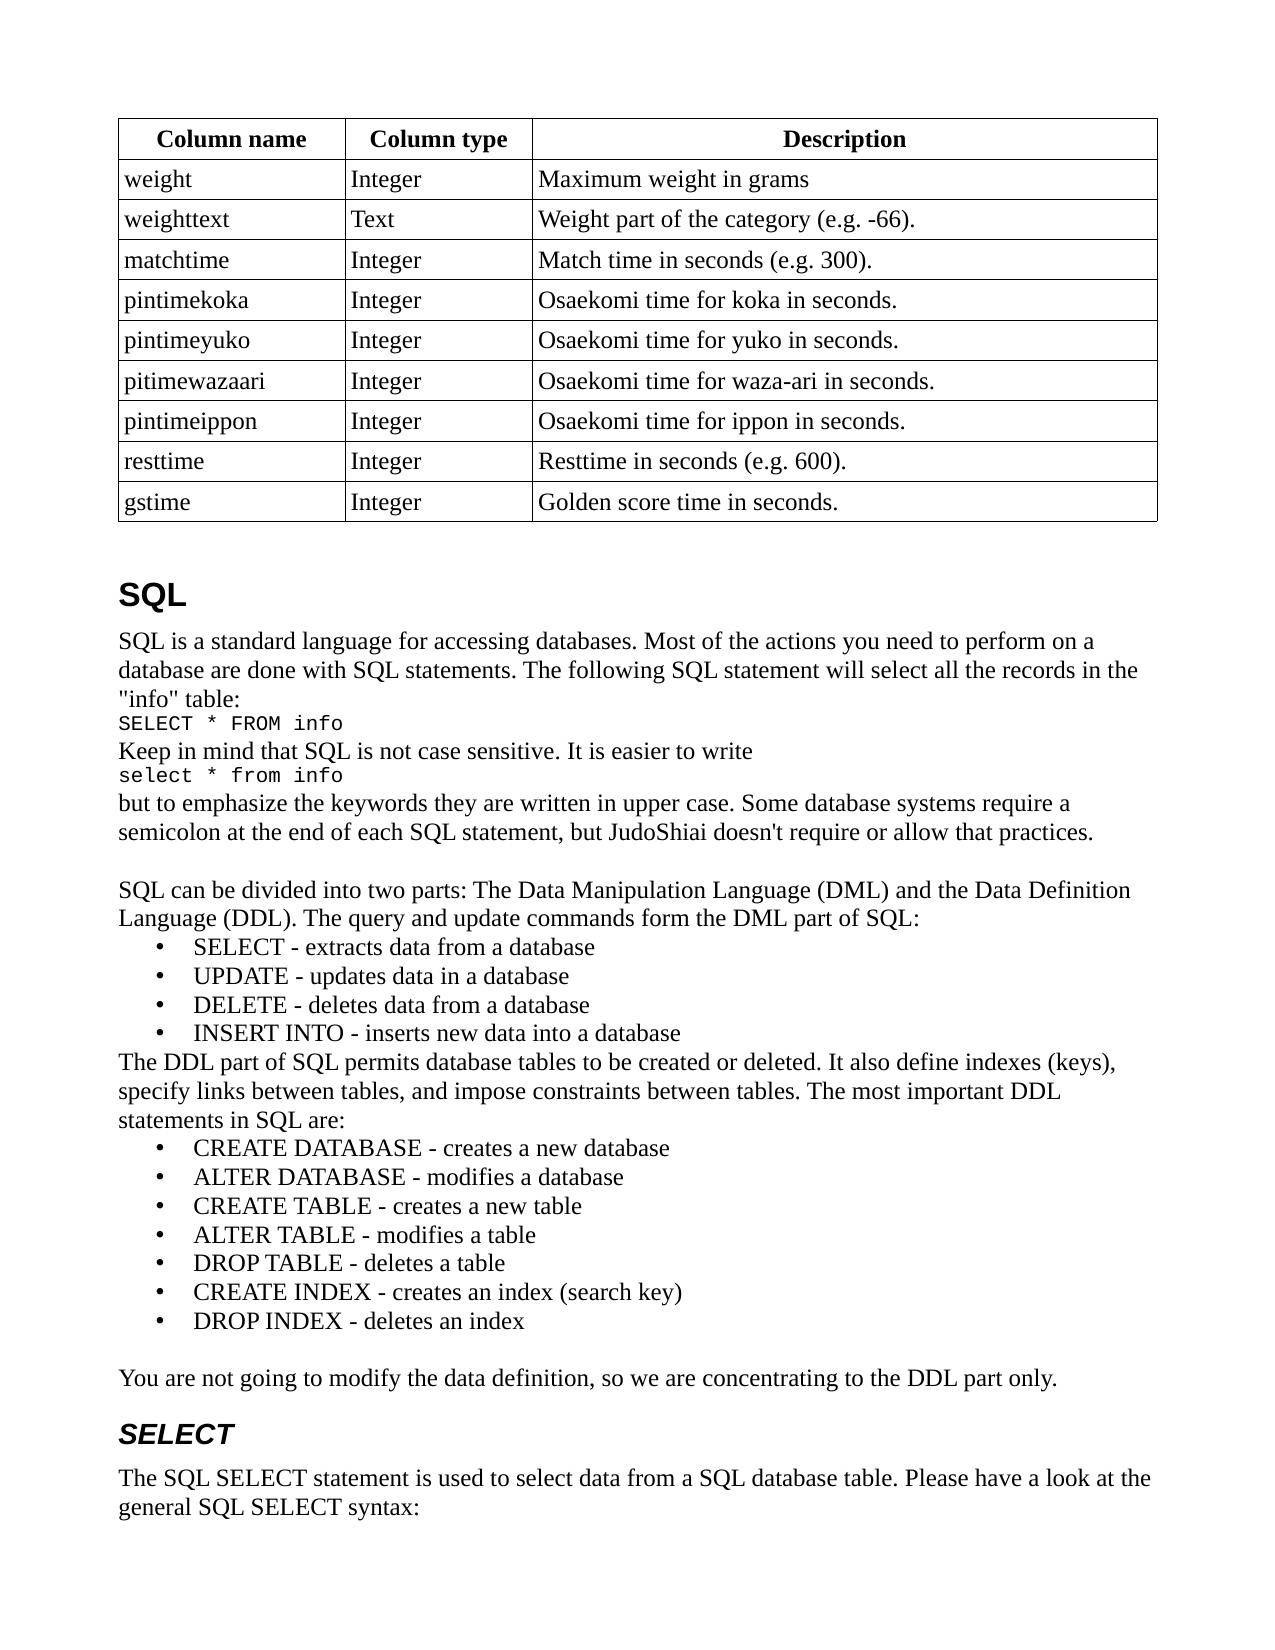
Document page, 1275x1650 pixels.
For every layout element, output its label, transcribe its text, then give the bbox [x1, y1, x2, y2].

subtitle SELECT [118, 1417, 1157, 1451]
list CREATE TABLE - creates a new table [156, 1191, 1157, 1220]
list ALTER TABLE - modifies a table [156, 1220, 1157, 1248]
text Keep in mind that SQL is not case sensitive. It is easier to write [118, 736, 1157, 765]
list DROP INDEX - deletes an index [156, 1306, 1157, 1335]
table_cell pintimeyuko [119, 321, 345, 360]
list SELECT - extracts data from a database [156, 932, 1157, 961]
table_cell Integer [346, 482, 532, 521]
table_cell Integer [346, 442, 532, 481]
table_cell pintimekoka [119, 280, 345, 320]
table_cell Weight part of the category (e.g. -66). [533, 200, 1157, 239]
table_cell Maximum weight in grams [533, 160, 1157, 199]
table_cell Integer [346, 361, 532, 400]
list ALTER DATABASE - modifies a database [156, 1162, 1157, 1191]
table_cell Match time in seconds (e.g. 300). [533, 240, 1157, 279]
table_cell Integer [346, 240, 532, 279]
text You are not going to modify the data definition, so we are concentrating to the DDL part only. [118, 1363, 1157, 1392]
list CREATE DATABASE - creates a new database [156, 1133, 1157, 1162]
text SQL is a standard language for accessing databases. Most of the actions you need to perform on a database are done with SQL statements. The following SQL statement will select all the records in the "info" table: [118, 626, 1157, 712]
text The DDL part of SQL permits database tables to be created or deleted. It also define indexes (keys), specify links between tables, and impose constraints between tables. The most important DDL statements in SQL are: [118, 1047, 1157, 1133]
text SQL can be divided into two parts: The Data Manipulation Language (DML) and the Data Definition Language (DDL). The query and update commands form the DML part of SQL: [118, 875, 1157, 932]
list CREATE INDEX - creates an index (search key) [156, 1277, 1157, 1306]
table_cell gstime [119, 482, 345, 521]
table_header Column type [346, 119, 532, 158]
text but to emphasize the keywords they are written in upper case. Some database systems require a semicolon at the end of each SQL statement, but JudoShiai doesn't require or allow that practices. [118, 788, 1157, 846]
table_cell weighttext [119, 200, 345, 239]
table_cell pintimeippon [119, 401, 345, 441]
table_cell resttime [119, 442, 345, 481]
text select * from info [118, 765, 1157, 788]
table_cell Text [346, 200, 532, 239]
text The SQL SELECT statement is used to select data from a SQL database table. Please have a look at the general SQL SELECT syntax: [118, 1463, 1157, 1521]
table_cell pitimewazaari [119, 361, 345, 400]
table_header Description [533, 119, 1157, 158]
table_cell Golden score time in seconds. [533, 482, 1157, 521]
text SELECT * FROM info [118, 712, 1157, 736]
table_cell Resttime in seconds (e.g. 600). [533, 442, 1157, 481]
list INSERT INTO - inserts new data into a database [156, 1018, 1157, 1047]
table_cell Osaekomi time for waza-ari in seconds. [533, 361, 1157, 400]
table_cell Integer [346, 401, 532, 441]
table_cell Osaekomi time for ippon in seconds. [533, 401, 1157, 441]
subtitle SQL [118, 575, 1157, 614]
table_header Column name [119, 119, 345, 158]
table_cell Integer [346, 321, 532, 360]
table_cell Osaekomi time for koka in seconds. [533, 280, 1157, 320]
table_cell matchtime [119, 240, 345, 279]
table_cell Integer [346, 160, 532, 199]
list UPDATE - updates data in a database [156, 961, 1157, 990]
table_cell weight [119, 160, 345, 199]
table_cell Integer [346, 280, 532, 320]
table_cell Osaekomi time for yuko in seconds. [533, 321, 1157, 360]
list DROP TABLE - deletes a table [156, 1248, 1157, 1277]
list DELETE - deletes data from a database [156, 990, 1157, 1018]
